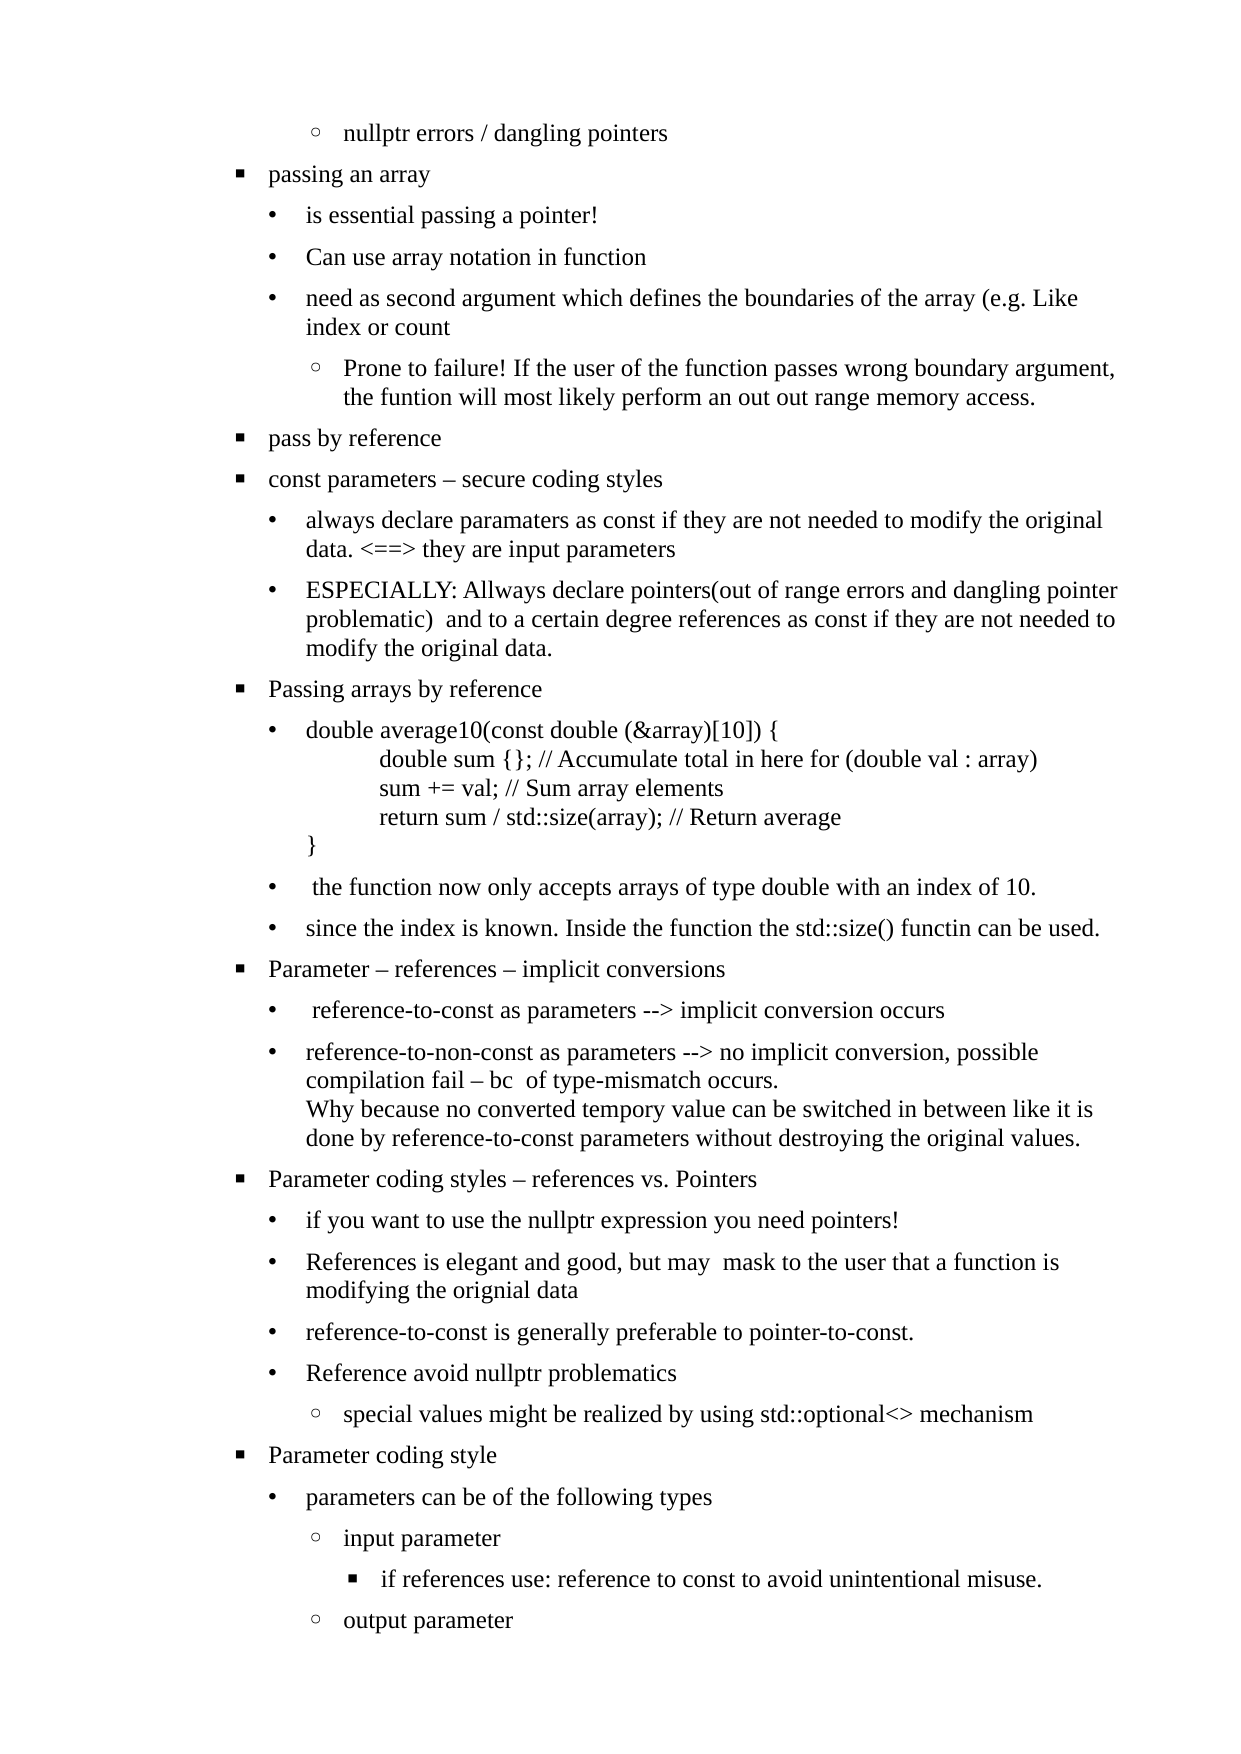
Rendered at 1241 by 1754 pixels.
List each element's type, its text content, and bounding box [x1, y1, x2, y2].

list Can use array notation in function [268, 242, 1122, 271]
list ESPECIALLY: Allways declare pointers(out of range errors and dangling pointer problematic) and to a certain degree references as const if they are not needed to modify the original data. [268, 576, 1122, 662]
list const parameters – secure coding styles [231, 464, 1122, 493]
list reference-to-non-const as parameters --> no implicit conversion, possible compilation fail – bc of type-mismatch occurs. Why because no converted tempory value can be switched in between like it is done by reference-to-const parameters without destroying the original values. [268, 1037, 1122, 1152]
list reference-to-const is generally preferable to pointer-to-const. [268, 1317, 1122, 1346]
list special values might be realized by using std::optional<> mechanism [306, 1399, 1122, 1428]
list need as second argument which defines the boundaries of the array (e.g. Like index or count [268, 283, 1122, 341]
list Passing arrays by reference [231, 674, 1122, 703]
list References is elegant and good, but may mask to the user that a function is modifying the orignial data [268, 1247, 1122, 1304]
list Reference avoid nullptr problematics [268, 1358, 1122, 1387]
list if references use: reference to const to avoid unintentional misuse. [343, 1564, 1122, 1593]
list double average10(const double (&array)[10]) { double sum {}; // Accumulate total in here for (double val : array) sum += val; // Sum array elements return sum / std::size(array); // Return average } [268, 716, 1122, 859]
list is essential passing a pointer! [268, 201, 1122, 229]
list always declare paramaters as const if they are not needed to modify the original data. <==> they are input parameters [268, 506, 1122, 563]
list pass by reference [231, 423, 1122, 452]
list Parameter coding style [231, 1441, 1122, 1469]
list reference-to-const as parameters --> implicit conversion occurs [268, 996, 1122, 1024]
list passing an array [231, 159, 1122, 188]
list the function now only accepts arrays of type double with an index of 10. [268, 872, 1122, 901]
list nullptr errors / dangling pointers [306, 118, 1122, 147]
list input parameter [306, 1523, 1122, 1552]
list if you want to use the nullptr expression you need pointers! [268, 1206, 1122, 1234]
list Parameter coding styles – references vs. Pointers [231, 1164, 1122, 1193]
list parameters can be of the following types [268, 1482, 1122, 1511]
list output parameter [306, 1606, 1122, 1634]
list Parameter – references – implicit conversions [231, 954, 1122, 983]
list Prone to failure! If the user of the function passes wrong boundary argument, the funtion will most likely perform an out out range memory access. [306, 353, 1122, 411]
list since the index is known. Inside the function the std::size() functin can be used. [268, 913, 1122, 942]
